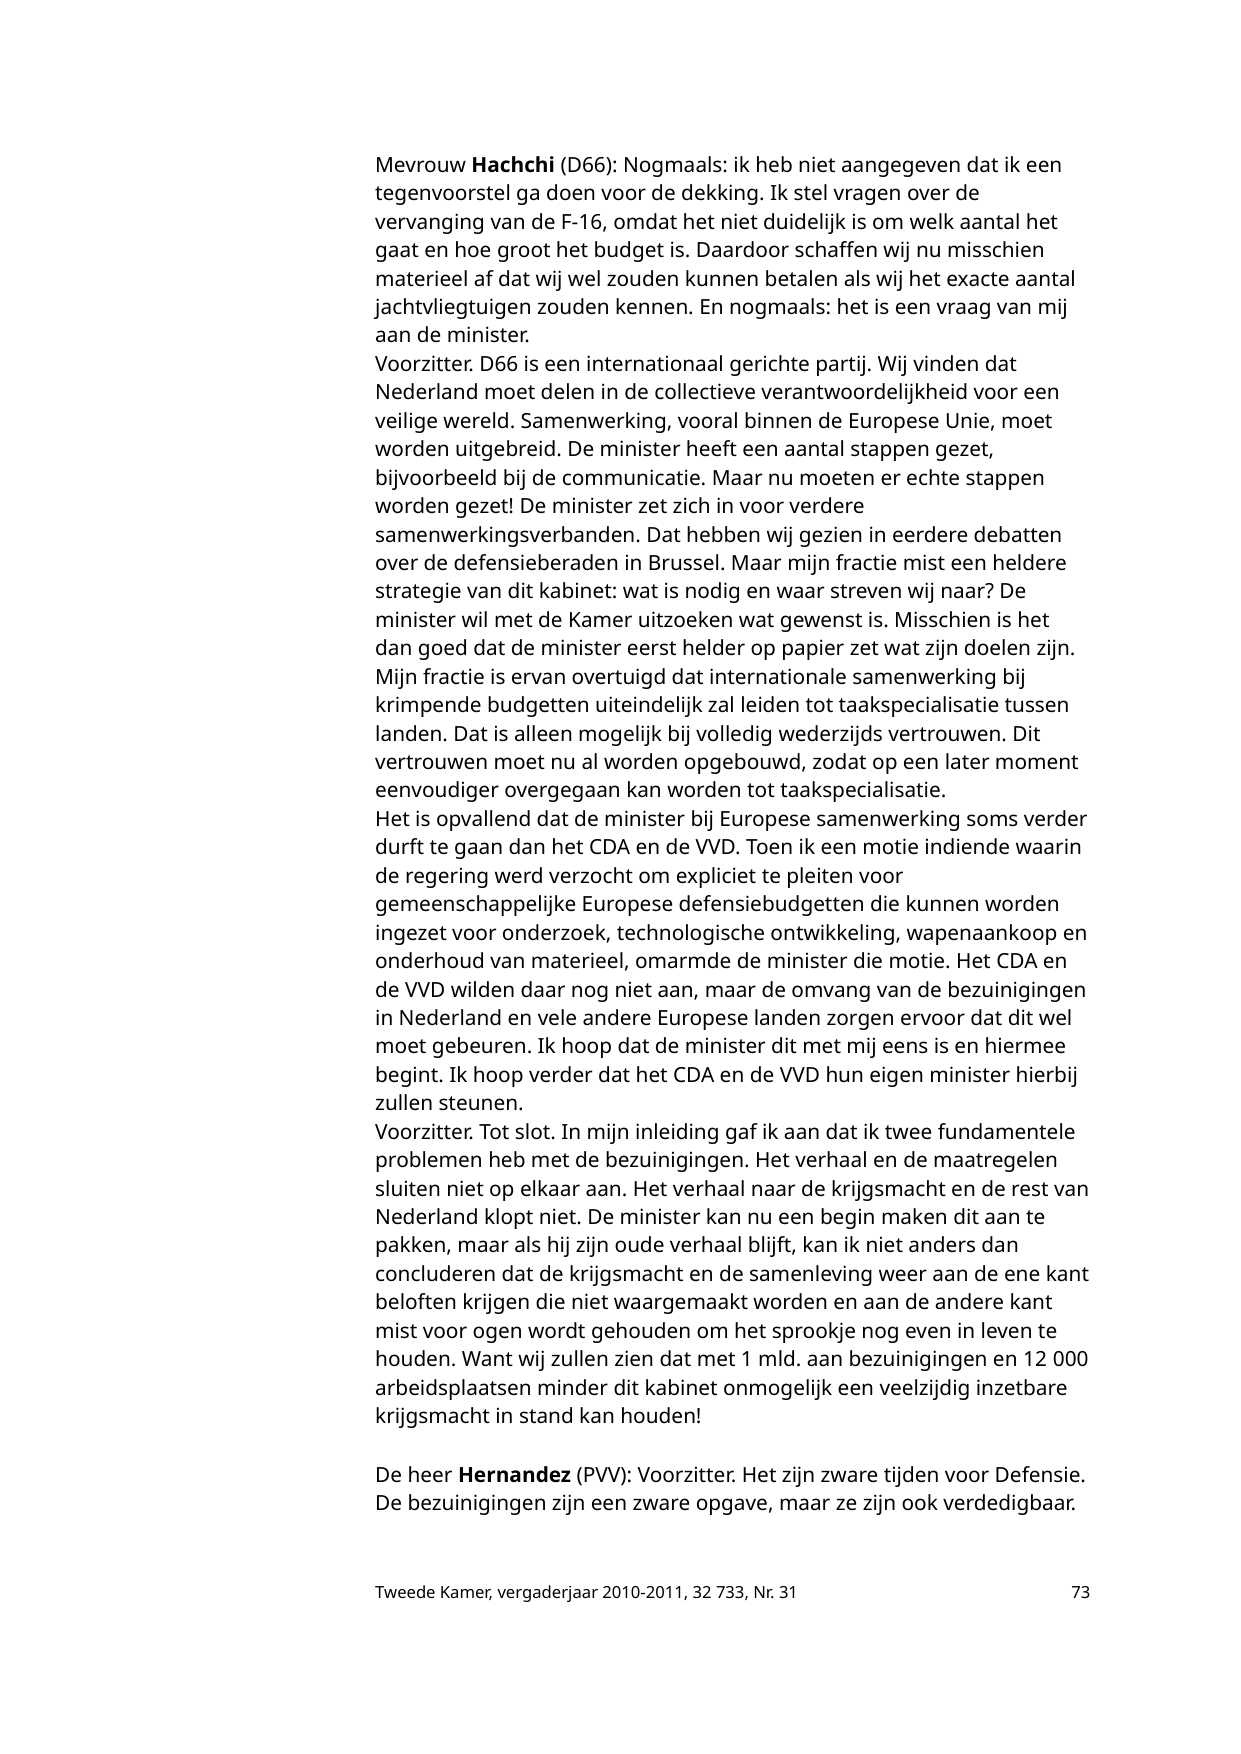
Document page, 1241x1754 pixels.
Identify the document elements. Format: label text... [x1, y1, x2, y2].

text Het is opvallend dat de minister bij Europese samenwerking soms verder durft te gaan dan het CDA en de VVD. Toen ik een motie indiende waarin de regering werd verzocht om expliciet te pleiten voor gemeenschappelijke Europese defensiebudgetten die kunnen worden ingezet voor onderzoek, technologische ontwikkeling, wapenaankoop en onderhoud van materieel, omarmde de minister die motie. Het CDA en de VVD wilden daar nog niet aan, maar de omvang van de bezuinigingen in Nederland en vele andere Europese landen zorgen ervoor dat dit wel moet gebeuren. Ik hoop dat de minister dit met mij eens is en hiermee begint. Ik hoop verder dat het CDA en de VVD hun eigen minister hierbij zullen steunen. [375, 804, 1090, 1117]
text De heer Hernandez (PVV): Voorzitter. Het zijn zware tijden voor Defensie. De bezuinigingen zijn een zware opgave, maar ze zijn ook verdedigbaar. [375, 1460, 1090, 1517]
text Mevrouw Hachchi (D66): Nogmaals: ik heb niet aangegeven dat ik een tegenvoorstel ga doen voor de dekking. Ik stel vragen over de vervanging van de F-16, omdat het niet duidelijk is om welk aantal het gaat en hoe groot het budget is. Daardoor schaffen wij nu misschien materieel af dat wij wel zouden kunnen betalen als wij het exacte aantal jachtvliegtuigen zouden kennen. En nogmaals: het is een vraag van mij aan de minister. [375, 150, 1090, 349]
text Voorzitter. D66 is een internationaal gerichte partij. Wij vinden dat Nederland moet delen in de collectieve verantwoordelijkheid voor een veilige wereld. Samenwerking, vooral binnen de Europese Unie, moet worden uitgebreid. De minister heeft een aantal stappen gezet, bijvoorbeeld bij de communicatie. Maar nu moeten er echte stappen worden gezet! De minister zet zich in voor verdere samenwerkingsverbanden. Dat hebben wij gezien in eerdere debatten over de defensieberaden in Brussel. Maar mijn fractie mist een heldere strategie van dit kabinet: wat is nodig en waar streven wij naar? De minister wil met de Kamer uitzoeken wat gewenst is. Misschien is het dan goed dat de minister eerst helder op papier zet wat zijn doelen zijn. [375, 349, 1090, 662]
text Mijn fractie is ervan overtuigd dat internationale samenwerking bij krimpende budgetten uiteindelijk zal leiden tot taakspecialisatie tussen landen. Dat is alleen mogelijk bij volledig wederzijds vertrouwen. Dit vertrouwen moet nu al worden opgebouwd, zodat op een later moment eenvoudiger overgegaan kan worden tot taakspecialisatie. [375, 662, 1090, 804]
text Voorzitter. Tot slot. In mijn inleiding gaf ik aan dat ik twee fundamentele problemen heb met de bezuinigingen. Het verhaal en de maatregelen sluiten niet op elkaar aan. Het verhaal naar de krijgsmacht en de rest van Nederland klopt niet. De minister kan nu een begin maken dit aan te pakken, maar als hij zijn oude verhaal blijft, kan ik niet anders dan concluderen dat de krijgsmacht en de samenleving weer aan de ene kant beloften krijgen die niet waargemaakt worden en aan de andere kant mist voor ogen wordt gehouden om het sprookje nog even in leven te houden. Want wij zullen zien dat met 1 mld. aan bezuinigingen en 12 000 arbeidsplaatsen minder dit kabinet onmogelijk een veelzijdig inzetbare krijgsmacht in stand kan houden! [375, 1117, 1090, 1430]
